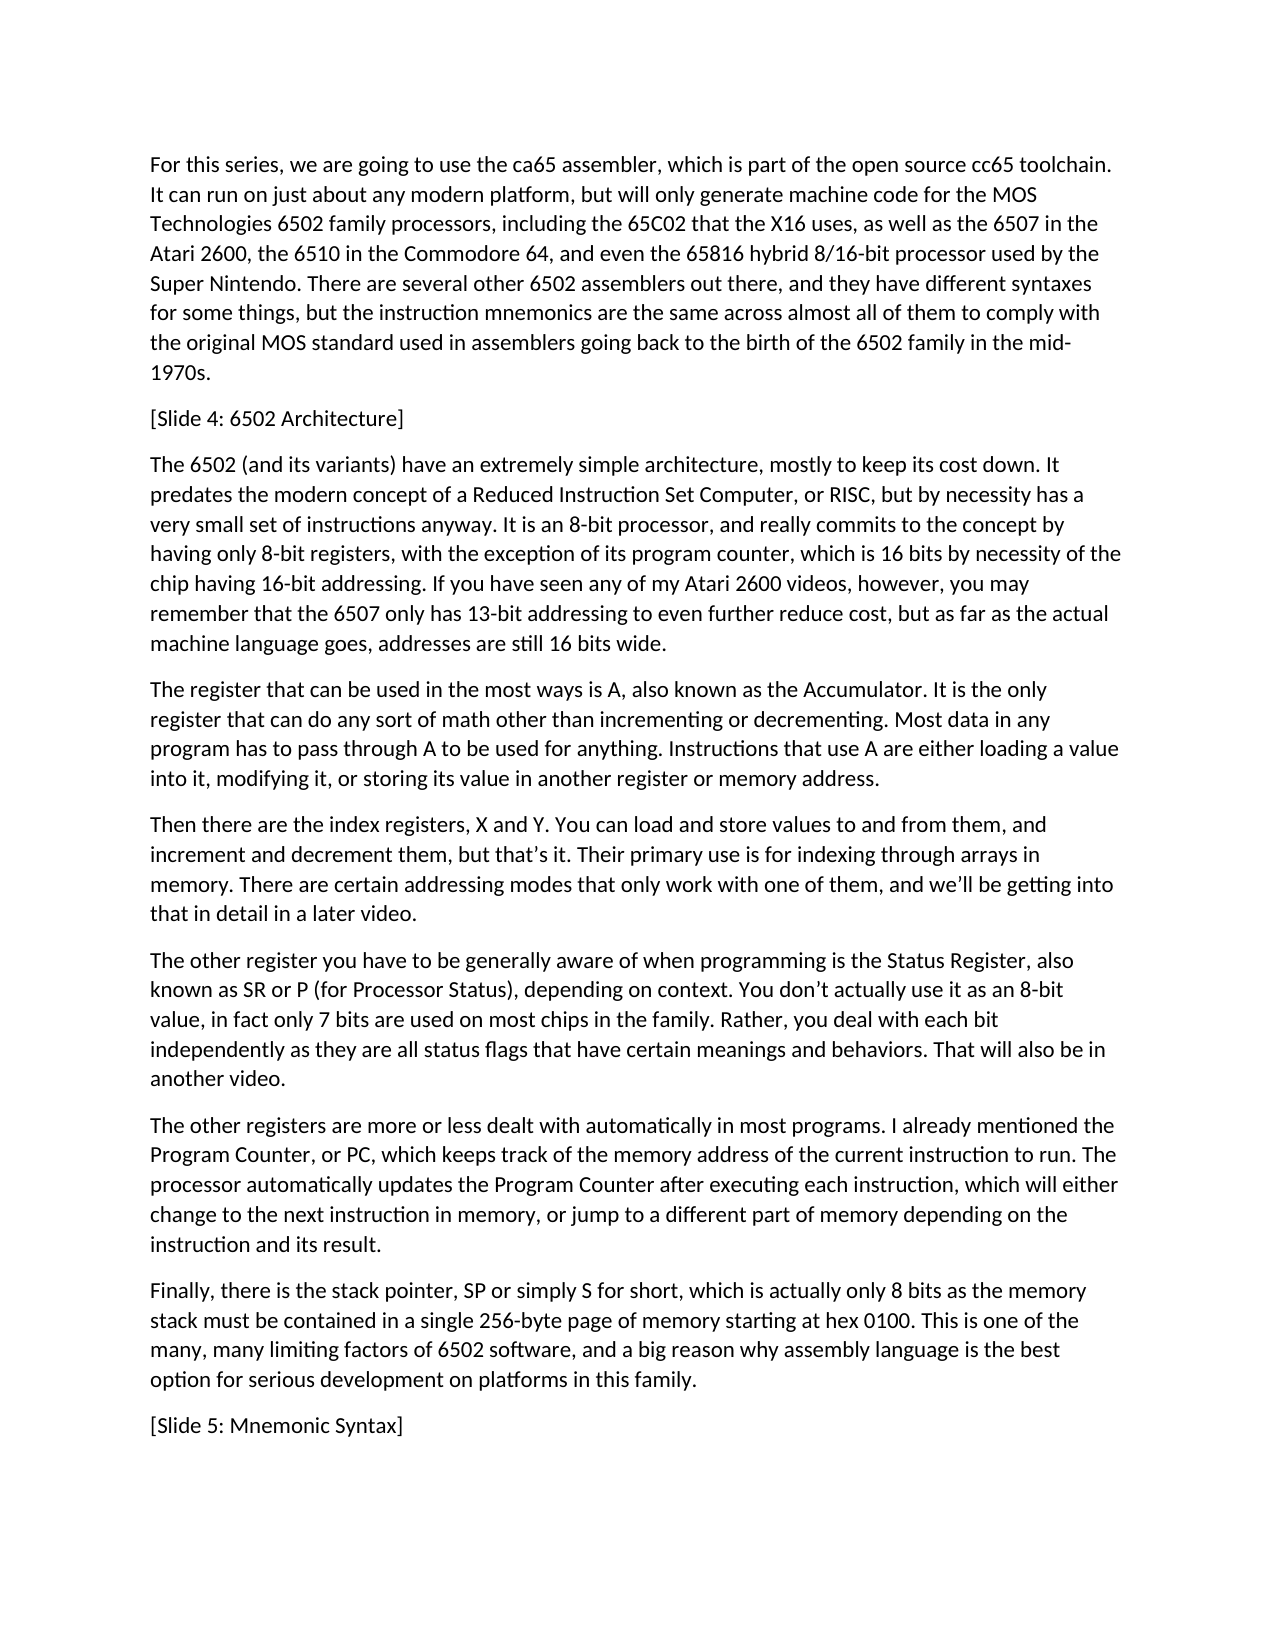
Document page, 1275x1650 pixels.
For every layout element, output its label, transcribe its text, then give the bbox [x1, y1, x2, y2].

text The other register you have to be generally aware of when programming is the Status Register, also known as SR or P (for Processor Status), depending on context. You don’t actually use it as an 8-bit value, in fact only 7 bits are used on most chips in the family. Rather, you deal with each bit independently as they are all status flags that have certain meanings and behaviors. That will also be in another video. [150, 946, 1125, 1093]
text Then there are the index registers, X and Y. You can load and store values to and from them, and increment and decrement them, but that’s it. Their primary use is for indexing through arrays in memory. There are certain addressing modes that only work with one of them, and we’ll be getting into that in detail in a later video. [150, 810, 1125, 927]
text For this series, we are going to use the ca65 assembler, which is part of the open source cc65 toolchain. It can run on just about any modern platform, but will only generate machine code for the MOS Technologies 6502 family processors, including the 65C02 that the X16 uses, as well as the 6507 in the Atari 2600, the 6510 in the Commodore 64, and even the 65816 hybrid 8/16-bit processor used by the Super Nintendo. There are several other 6502 assemblers out there, and they have different syntaxes for some things, but the instruction mnemonics are the same across almost all of them to comply with the original MOS standard used in assemblers going back to the birth of the 6502 family in the mid-1970s. [150, 150, 1125, 386]
text [Slide 4: 6502 Architecture] [150, 404, 1125, 432]
text Finally, there is the stack pointer, SP or simply S for short, which is actually only 8 bits as the memory stack must be contained in a single 256-byte page of memory starting at hex 0100. This is one of the many, many limiting factors of 6502 software, and a big reason why assembly language is the best option for serious development on platforms in this family. [150, 1276, 1125, 1393]
text The 6502 (and its variants) have an extremely simple architecture, mostly to keep its cost down. It predates the modern concept of a Reduced Instruction Set Computer, or RISC, but by necessity has a very small set of instructions anyway. It is an 8-bit processor, and really commits to the concept by having only 8-bit registers, with the exception of its program counter, which is 16 bits by necessity of the chip having 16-bit addressing. If you have seen any of my Atari 2600 videos, however, you may remember that the 6507 only has 13-bit addressing to even further reduce cost, but as far as the actual machine language goes, addresses are still 16 bits wide. [150, 451, 1125, 657]
text The other registers are more or less dealt with automatically in most programs. I already mentioned the Program Counter, or PC, which keeps track of the memory address of the current instruction to run. The processor automatically updates the Program Counter after executing each instruction, which will either change to the next instruction in memory, or jump to a different part of memory depending on the instruction and its result. [150, 1111, 1125, 1258]
text The register that can be used in the most ways is A, also known as the Accumulator. It is the only register that can do any sort of math other than incrementing or decrementing. Most data in any program has to pass through A to be used for anything. Instructions that use A are either loading a value into it, modifying it, or storing its value in another register or memory address. [150, 675, 1125, 792]
text [Slide 5: Mnemonic Syntax] [150, 1411, 1125, 1439]
